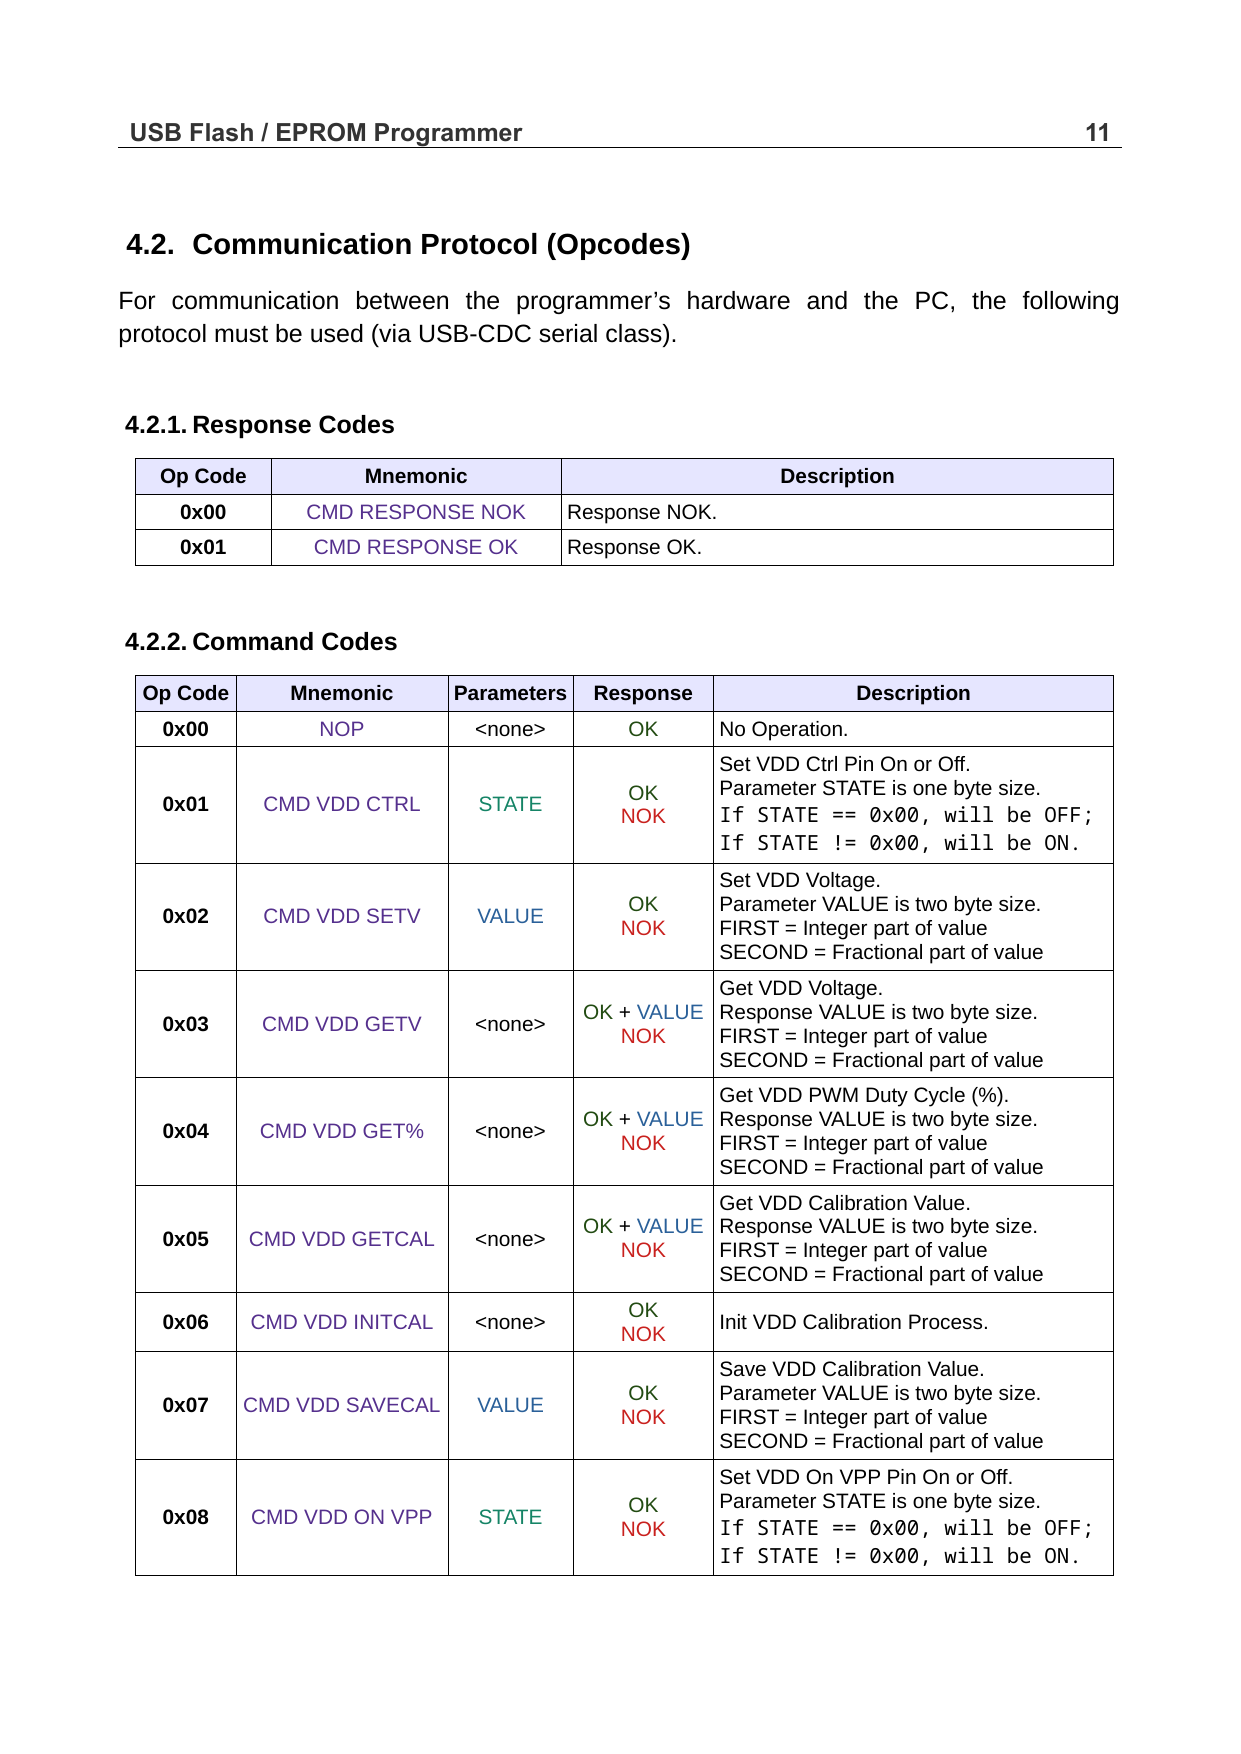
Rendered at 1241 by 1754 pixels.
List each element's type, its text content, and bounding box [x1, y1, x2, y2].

table_cell No Operation. [714, 712, 1113, 746]
table_cell 0x05 [136, 1186, 236, 1292]
table_cell 0x04 [136, 1078, 236, 1184]
table_header Mnemonic [272, 459, 561, 494]
table_cell Set VDD On VPP Pin On or Off. Parameter STATE is one byte size. If STATE == 0x00, will be OFF; If STATE != 0x00, will be ON. [714, 1460, 1113, 1575]
table_cell Response NOK. [562, 495, 1113, 529]
table_cell Set VDD Voltage. Parameter VALUE is two byte size. FIRST = Integer part of value SECOND = Fractional part of value [714, 864, 1113, 970]
table_cell 0x00 [136, 495, 271, 529]
table_cell 0x01 [136, 747, 236, 862]
table_cell <none> [449, 712, 573, 746]
table_cell Save VDD Calibration Value. Parameter VALUE is two byte size. FIRST = Integer part of value SECOND = Fractional part of value [714, 1352, 1113, 1459]
table_cell NOP [237, 712, 448, 746]
table_cell CMD VDD GET% [237, 1078, 448, 1184]
table_cell VALUE [449, 864, 573, 970]
table_cell VALUE [449, 1352, 573, 1459]
table_cell 0x01 [136, 530, 271, 565]
table_cell STATE [449, 1460, 573, 1575]
table_cell Set VDD Ctrl Pin On or Off. Parameter STATE is one byte size. If STATE == 0x00, will be OFF; If STATE != 0x00, will be ON. [714, 747, 1113, 862]
table_cell OK NOK [574, 1460, 713, 1575]
table_cell STATE [449, 747, 573, 862]
table_header Mnemonic [237, 676, 448, 711]
table_cell <none> [449, 1186, 573, 1292]
table_cell Get VDD Calibration Value. Response VALUE is two byte size. FIRST = Integer part of value SECOND = Fractional part of value [714, 1186, 1113, 1292]
table_cell CMD VDD SETV [237, 864, 448, 970]
table_cell OK NOK [574, 1352, 713, 1459]
table_header Description [714, 676, 1113, 711]
table_cell CMD RESPONSE NOK [272, 495, 561, 529]
table_cell 0x07 [136, 1352, 236, 1459]
table_cell <none> [449, 1078, 573, 1184]
table_cell OK + VALUE NOK [574, 1078, 713, 1184]
table_cell 0x03 [136, 971, 236, 1077]
table_cell Init VDD Calibration Process. [714, 1293, 1113, 1351]
table_cell CMD VDD ON VPP [237, 1460, 448, 1575]
table_cell OK NOK [574, 1293, 713, 1351]
table_header Description [562, 459, 1113, 494]
table_cell CMD VDD GETCAL [237, 1186, 448, 1292]
table_cell 0x08 [136, 1460, 236, 1575]
table_cell Get VDD Voltage. Response VALUE is two byte size. FIRST = Integer part of value SECOND = Fractional part of value [714, 971, 1113, 1077]
table_header Parameters [449, 676, 573, 711]
table_cell OK [574, 712, 713, 746]
subtitle Command Codes [118, 627, 1122, 656]
table_cell CMD VDD INITCAL [237, 1293, 448, 1351]
subtitle Communication Protocol (Opcodes) [118, 227, 1122, 260]
table_cell 0x00 [136, 712, 236, 746]
table_cell 0x02 [136, 864, 236, 970]
table_cell CMD VDD GETV [237, 971, 448, 1077]
table_cell OK NOK [574, 864, 713, 970]
table_cell <none> [449, 971, 573, 1077]
table_cell Response OK. [562, 530, 1113, 565]
table_header Response [574, 676, 713, 711]
table_cell OK + VALUE NOK [574, 1186, 713, 1292]
table_header Op Code [136, 676, 236, 711]
table_cell OK + VALUE NOK [574, 971, 713, 1077]
subtitle Response Codes [118, 410, 1122, 439]
table_cell CMD VDD CTRL [237, 747, 448, 862]
table_cell CMD VDD SAVECAL [237, 1352, 448, 1459]
table_cell Get VDD PWM Duty Cycle (%). Response VALUE is two byte size. FIRST = Integer part of value SECOND = Fractional part of value [714, 1078, 1113, 1184]
table_cell OK NOK [574, 747, 713, 862]
table_cell CMD RESPONSE OK [272, 530, 561, 565]
table_header Op Code [136, 459, 271, 494]
table_cell 0x06 [136, 1293, 236, 1351]
table_cell <none> [449, 1293, 573, 1351]
text For communication between the programmer’s hardware and the PC, the following protocol must be used (via USB-CDC serial class). [118, 286, 1122, 348]
